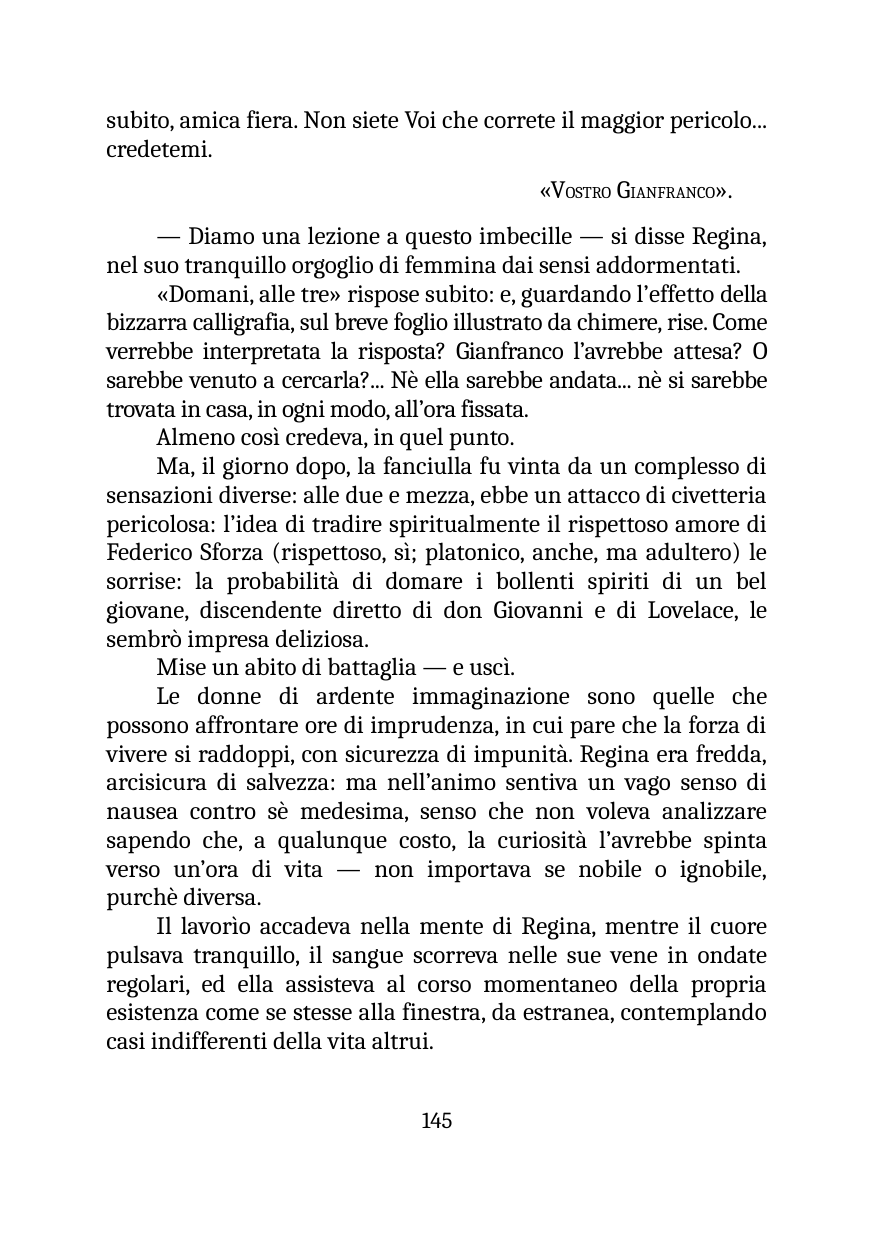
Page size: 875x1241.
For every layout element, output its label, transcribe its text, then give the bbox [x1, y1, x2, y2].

text «Domani, alle tre» rispose subito: e, guardando l’effetto della bizzarra calligrafia, sul breve foglio illustrato da chimere, rise. Come verrebbe interpretata la risposta? Gianfranco l’avrebbe attesa? O sarebbe venuto a cercarla?... Nè ella sarebbe andata... nè si sarebbe trovata in casa, in ogni modo, all’ora fissata. [106, 279, 768, 423]
text Mise un abito di battaglia — e uscì. [106, 653, 768, 682]
text subito, amica fiera. Non siete Voi che correte il maggior pericolo... credetemi. [106, 106, 768, 164]
text Il lavorìo accadeva nella mente di Regina, mentre il cuore pulsava tranquillo, il sangue scorreva nelle sue vene in ondate regolari, ed ella assisteva al corso momentaneo della propria esistenza come se stesse alla finestra, da estranea, contemplando casi indifferenti della vita altrui. [106, 912, 768, 1056]
text «Vostro Gianfranco». [106, 176, 732, 204]
text — Diamo una lezione a questo imbecille — si disse Regina, nel suo tranquillo orgoglio di femmina dai sensi addormentati. [106, 222, 768, 279]
text Le donne di ardente immaginazione sono quelle che possono affrontare ore di imprudenza, in cui pare che la forza di vivere si raddoppi, con sicurezza di impunità. Regina era fredda, arcisicura di salvezza: ma nell’animo sentiva un vago senso di nausea contro sè medesima, senso che non voleva analizzare sapendo che, a qualunque costo, la curiosità l’avrebbe spinta verso un’ora di vita — non importava se nobile o ignobile, purchè diversa. [106, 682, 768, 912]
text Almeno così credeva, in quel punto. [106, 423, 768, 452]
text Ma, il giorno dopo, la fanciulla fu vinta da un complesso di sensazioni diverse: alle due e mezza, ebbe un attacco di civetteria pericolosa: l’idea di tradire spiritualmente il rispettoso amore di Federico Sforza (rispettoso, sì; platonico, anche, ma adultero) le sorrise: la probabilità di domare i bollenti spiriti di un bel giovane, discendente diretto di don Giovanni e di Lovelace, le sembrò impresa deliziosa. [106, 452, 768, 653]
